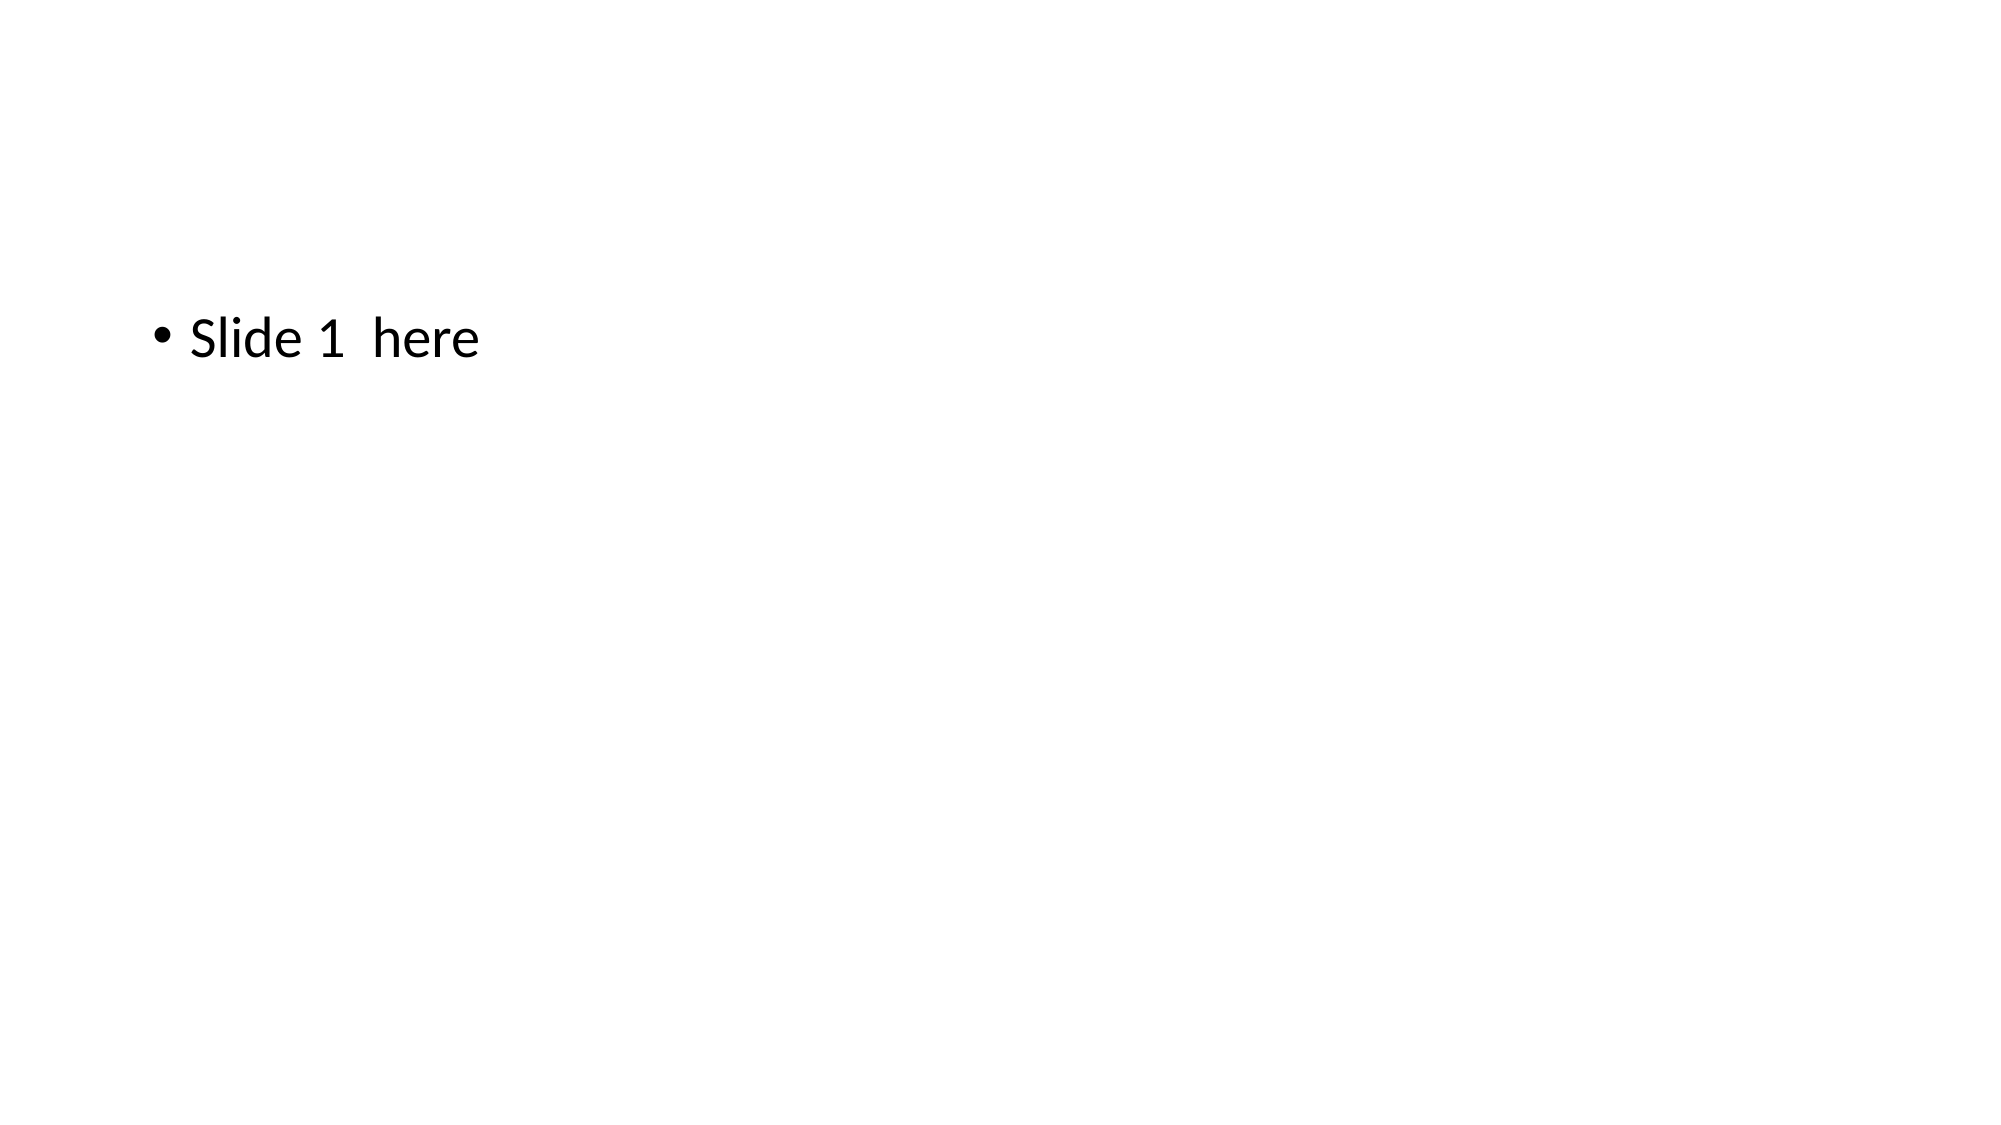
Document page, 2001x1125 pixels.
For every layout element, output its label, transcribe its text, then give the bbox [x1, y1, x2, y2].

list Slide 1 here [137, 299, 1863, 1014]
